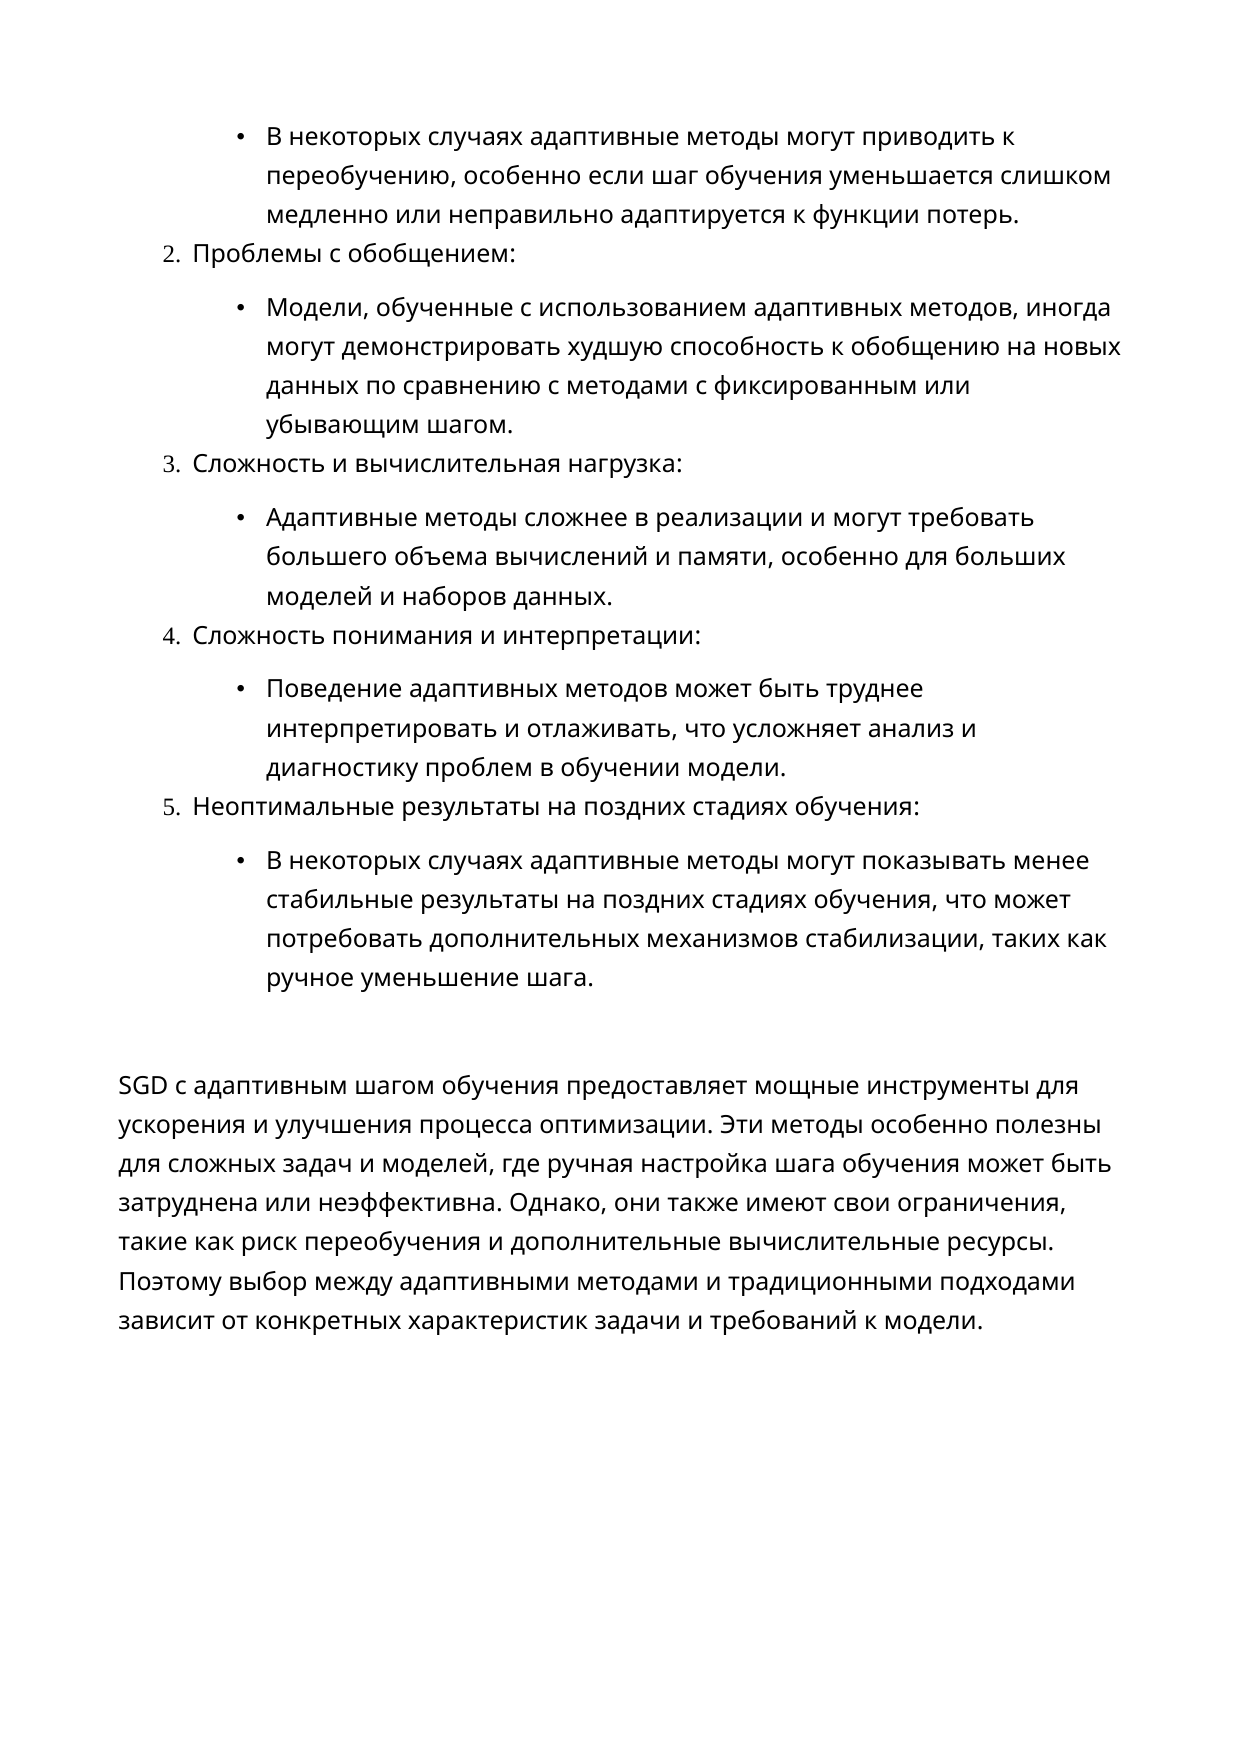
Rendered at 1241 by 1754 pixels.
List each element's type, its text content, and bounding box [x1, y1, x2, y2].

text SGD с адаптивным шагом обучения предоставляет мощные инструменты для ускорения и улучшения процесса оптимизации. Эти методы особенно полезны для сложных задач и моделей, где ручная настройка шага обучения может быть затруднена или неэффективна. Однако, они также имеют свои ограничения, такие как риск переобучения и дополнительные вычислительные ресурсы. Поэтому выбор между адаптивными методами и традиционными подходами зависит от конкретных характеристик задачи и требований к модели. [118, 1067, 1122, 1336]
list Сложность и вычислительная нагрузка: [162, 446, 1122, 480]
list Адаптивные методы сложнее в реализации и могут требовать большего объема вычислений и памяти, особенно для больших моделей и наборов данных. [236, 500, 1122, 612]
list Проблемы с обобщением: [162, 236, 1122, 270]
list В некоторых случаях адаптивные методы могут показывать менее стабильные результаты на поздних стадиях обучения, что может потребовать дополнительных механизмов стабилизации, таких как ручное уменьшение шага. [236, 842, 1122, 994]
list Неоптимальные результаты на поздних стадиях обучения: [162, 788, 1122, 823]
list В некоторых случаях адаптивные методы могут приводить к переобучению, особенно если шаг обучения уменьшается слишком медленно или неправильно адаптируется к функции потерь. [236, 118, 1122, 231]
list Сложность понимания и интерпретации: [162, 617, 1122, 651]
list Модели, обученные с использованием адаптивных методов, иногда могут демонстрировать худшую способность к обобщению на новых данных по сравнению с методами с фиксированным или убывающим шагом. [236, 289, 1122, 441]
list Поведение адаптивных методов может быть труднее интерпретировать и отлаживать, что усложняет анализ и диагностику проблем в обучении модели. [236, 671, 1122, 783]
